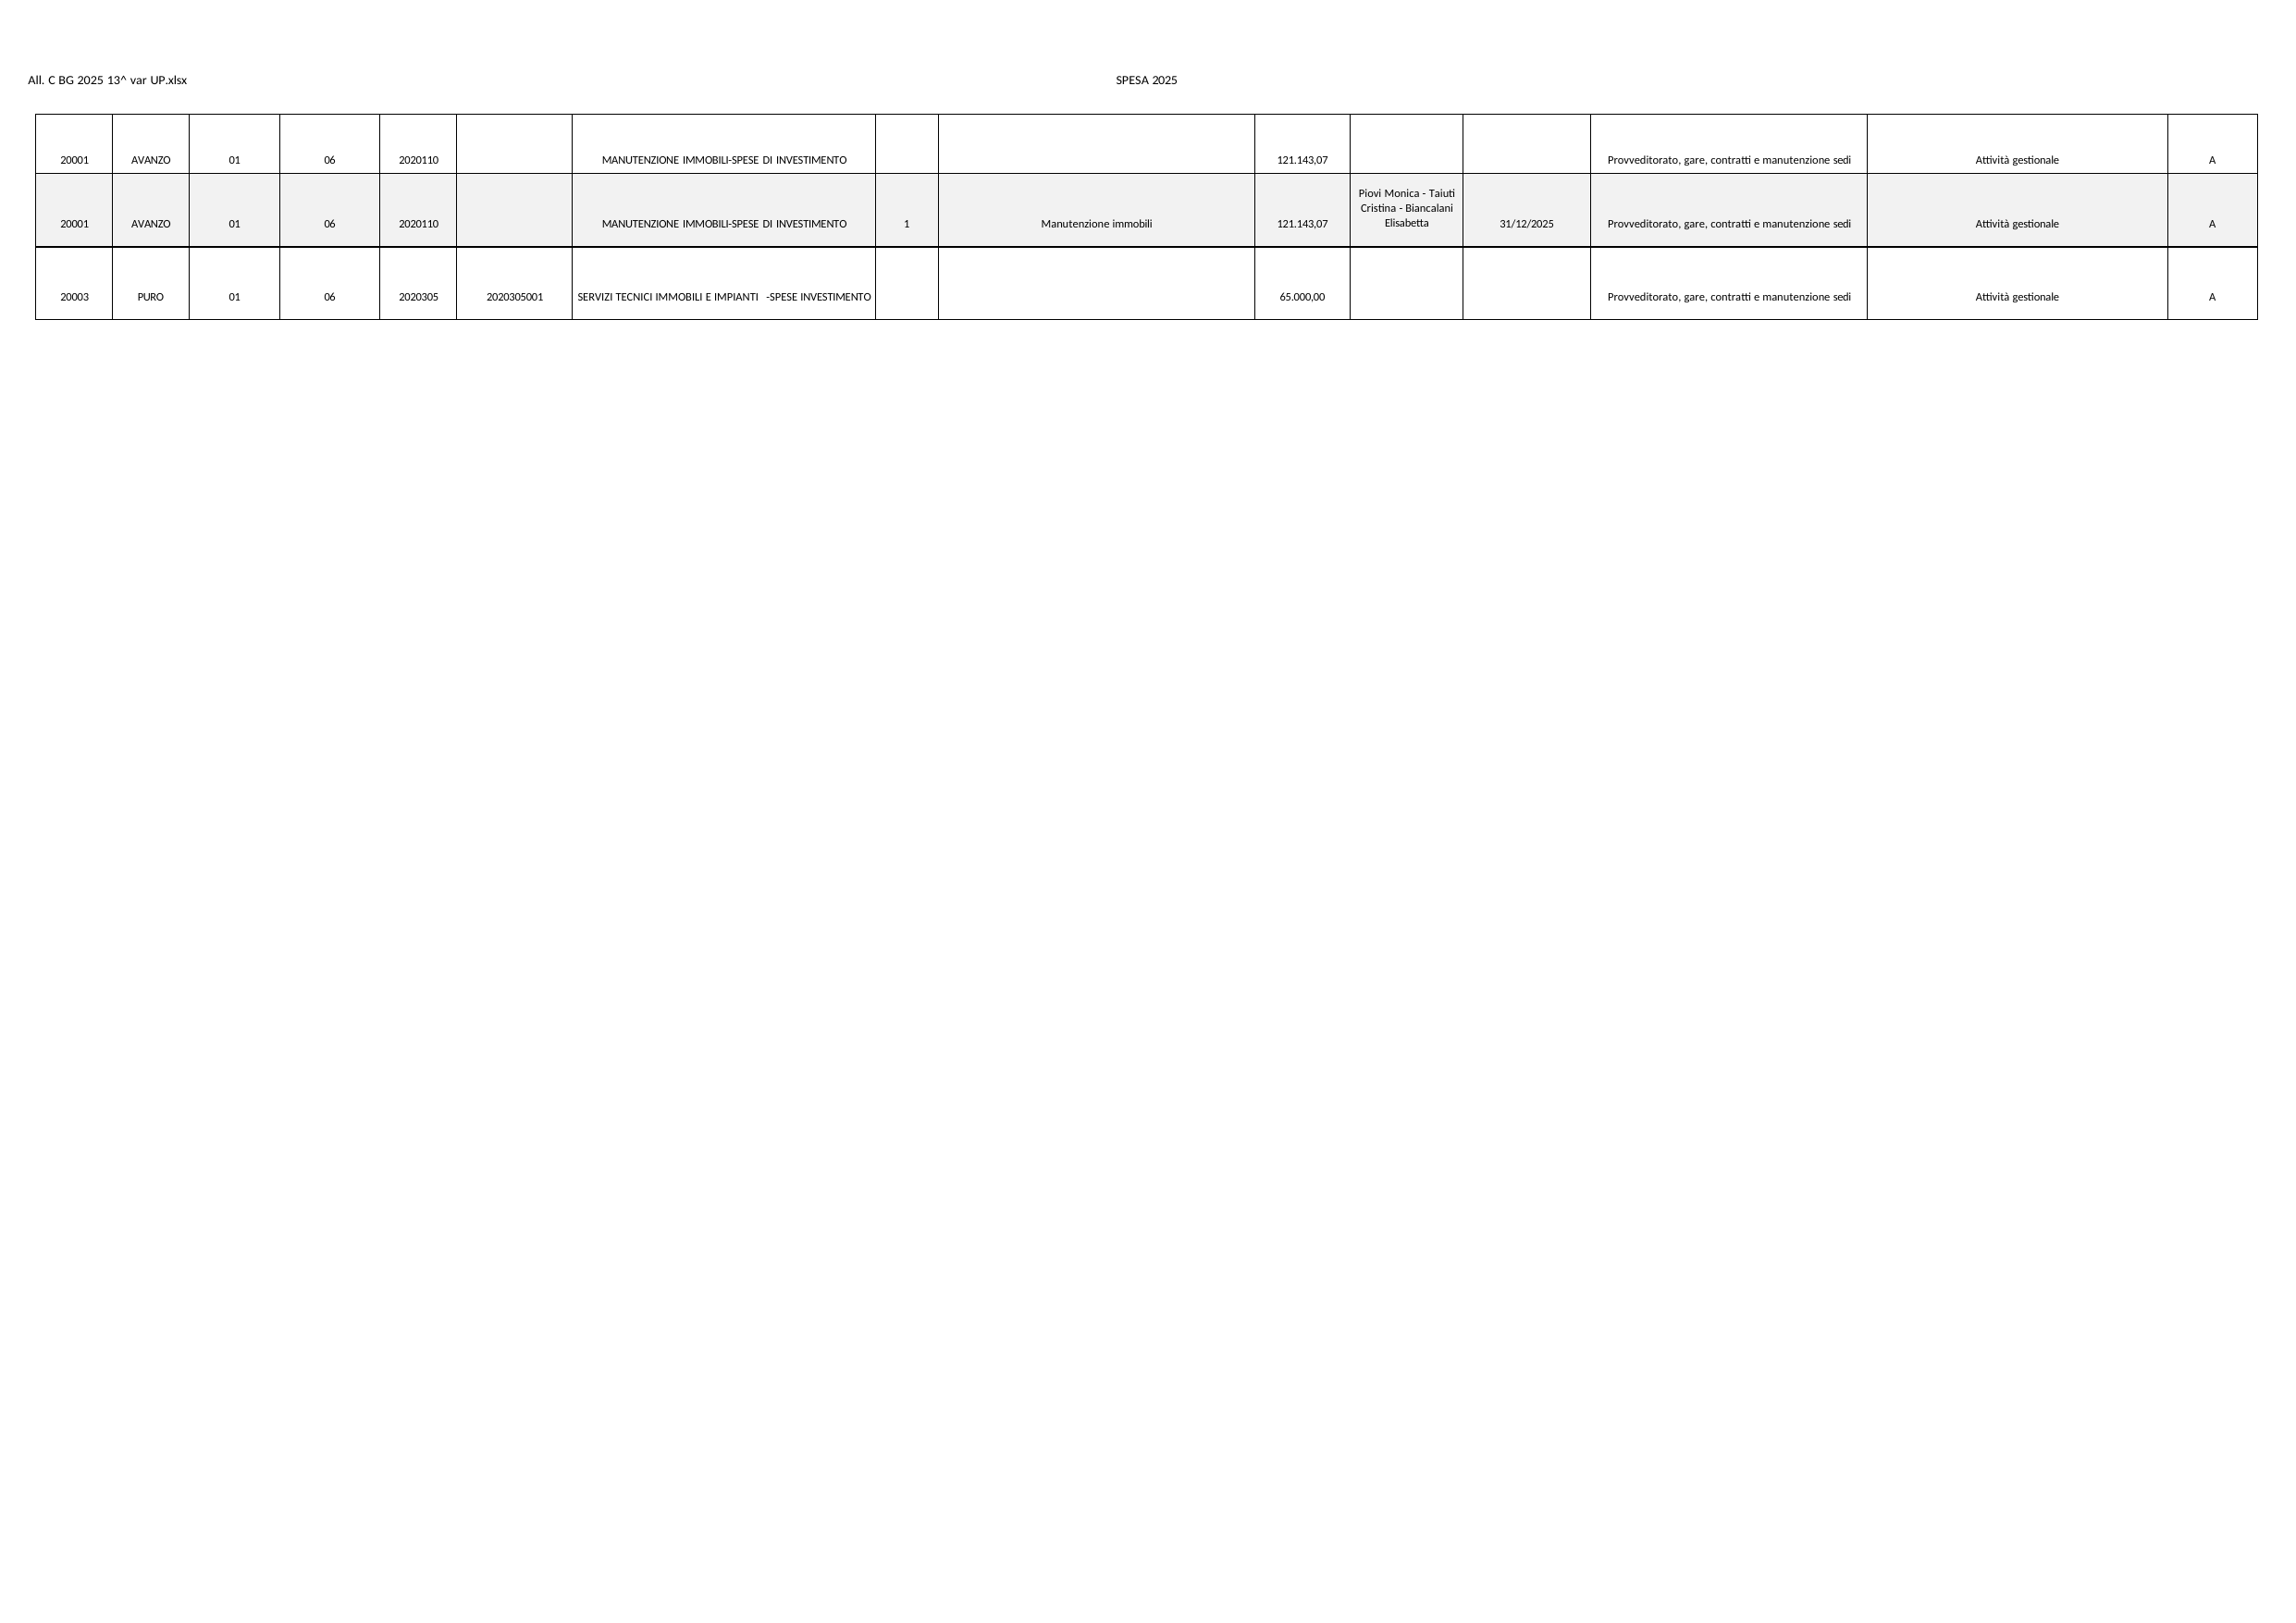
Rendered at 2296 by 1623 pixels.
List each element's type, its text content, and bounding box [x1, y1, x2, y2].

table_cell 1 [876, 174, 938, 246]
table_cell Attività gestionale [1868, 115, 2167, 173]
table_cell 06 [280, 248, 379, 319]
table_cell Manutenzione immobili [939, 174, 1254, 246]
table_cell AVANZO [113, 115, 189, 173]
table_cell 2020305 [380, 248, 456, 319]
table_cell 20003 [36, 248, 112, 319]
table_cell A [2168, 248, 2257, 319]
table_cell 06 [280, 174, 379, 246]
table_cell Provveditorato, gare, contratti e manutenzione sedi [1591, 248, 1867, 319]
table_cell 20001 [36, 115, 112, 173]
table_cell 65.000,00 [1255, 248, 1350, 319]
table_cell MANUTENZIONE IMMOBILI-SPESE DI INVESTIMENTO [573, 115, 875, 173]
table_cell [1351, 115, 1463, 173]
table_cell Provveditorato, gare, contratti e manutenzione sedi [1591, 115, 1867, 173]
table_cell AVANZO [113, 174, 189, 246]
table_cell [939, 115, 1254, 173]
table_cell Attività gestionale [1868, 174, 2167, 246]
table_cell A [2168, 115, 2257, 173]
table_cell MANUTENZIONE IMMOBILI-SPESE DI INVESTIMENTO [573, 174, 875, 246]
table_cell Piovi Monica - Taiuti Cristina - Biancalani Elisabetta [1351, 174, 1463, 246]
table_cell [876, 248, 938, 319]
table_cell SERVIZI TECNICI IMMOBILI E IMPIANTI -SPESE INVESTIMENTO [573, 248, 875, 319]
table_cell 121.143,07 [1255, 174, 1350, 246]
table_cell 01 [190, 174, 279, 246]
table_cell 01 [190, 115, 279, 173]
table_cell 2020110 [380, 115, 456, 173]
table_cell 01 [190, 248, 279, 319]
table_cell A [2168, 174, 2257, 246]
table_cell [876, 115, 938, 173]
table_cell 2020110 [380, 174, 456, 246]
table_cell 31/12/2025 [1463, 174, 1590, 246]
table_cell [939, 248, 1254, 319]
table_cell [1463, 248, 1590, 319]
table_cell 06 [280, 115, 379, 173]
table_cell Attività gestionale [1868, 248, 2167, 319]
table_cell 20001 [36, 174, 112, 246]
table_cell [457, 115, 572, 173]
table_cell 121.143,07 [1255, 115, 1350, 173]
table_cell [1463, 115, 1590, 173]
table_cell Provveditorato, gare, contratti e manutenzione sedi [1591, 174, 1867, 246]
table_cell [457, 174, 572, 246]
table_cell [1351, 248, 1463, 319]
table_cell PURO [113, 248, 189, 319]
table_cell 2020305001 [457, 248, 572, 319]
